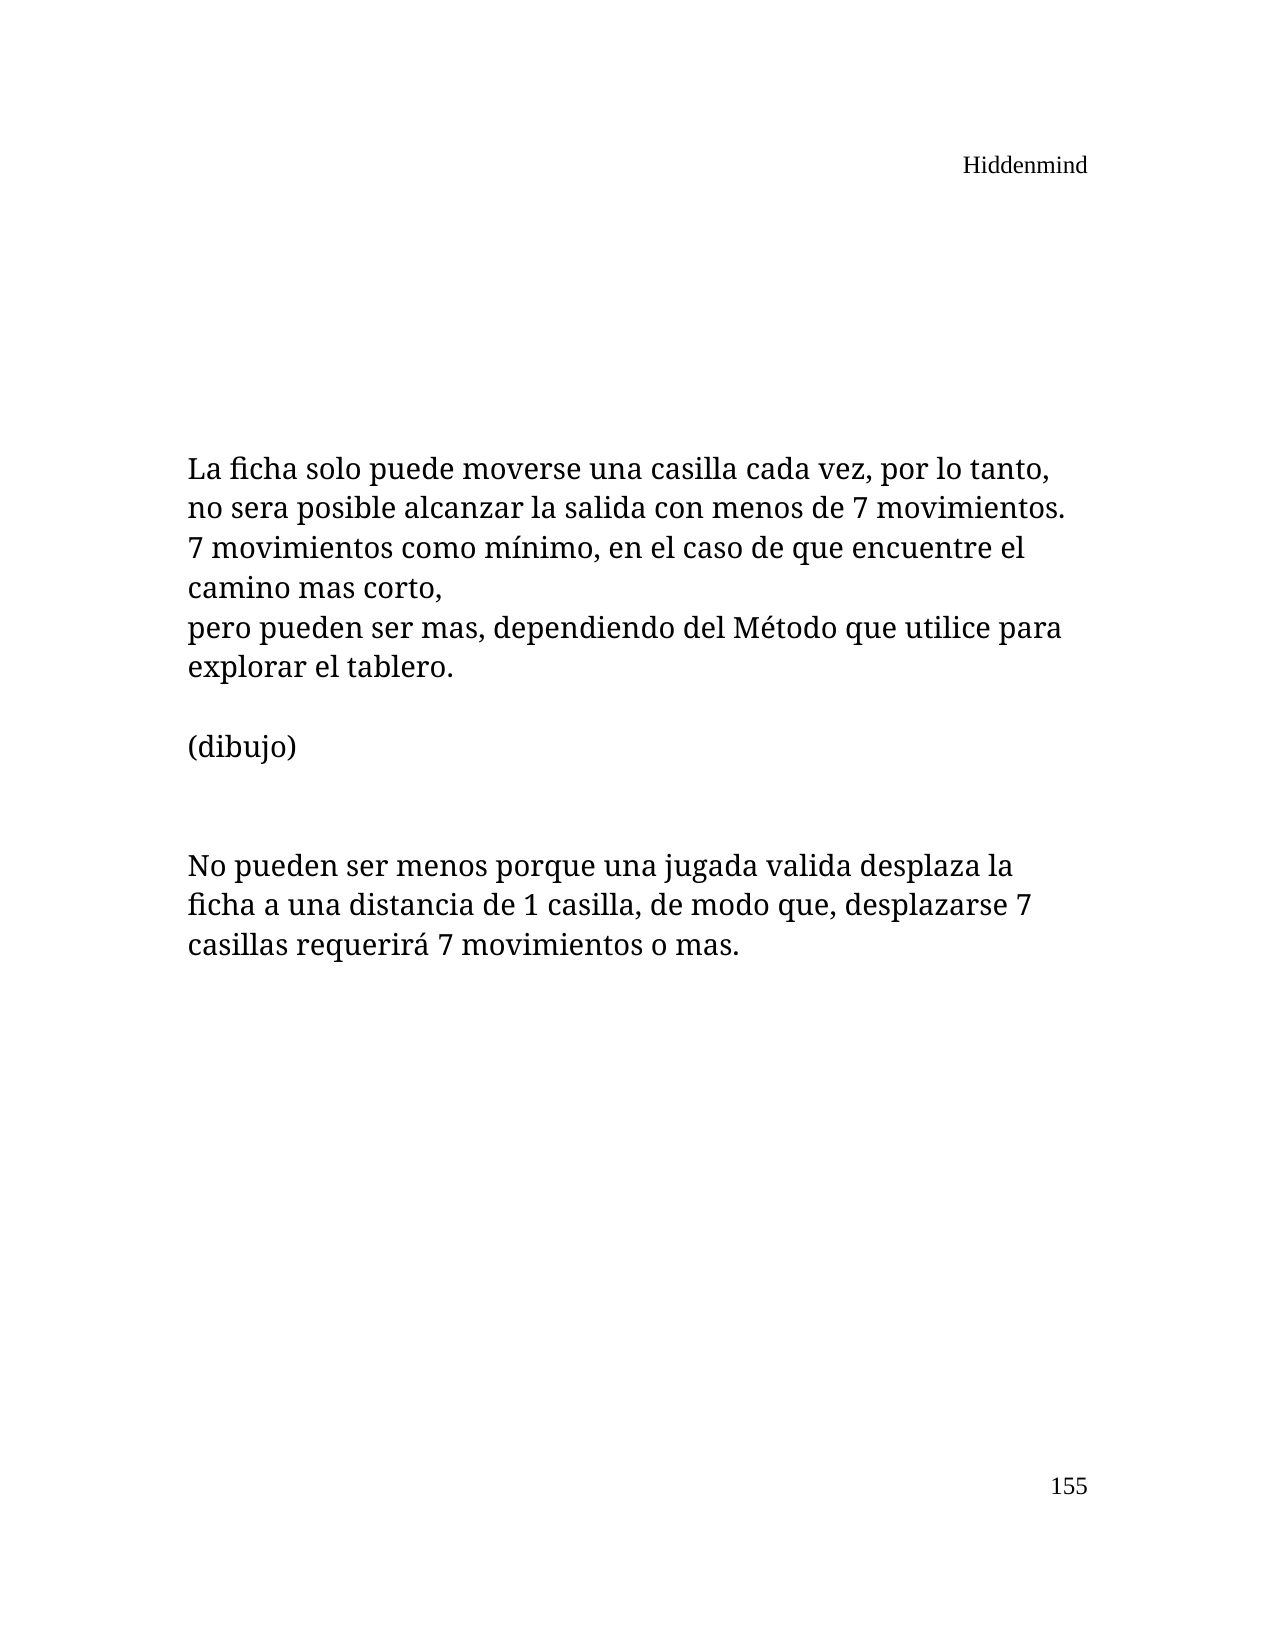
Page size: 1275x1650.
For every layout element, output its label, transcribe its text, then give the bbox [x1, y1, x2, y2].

text No pueden ser menos porque una jugada valida desplaza la ficha a una distancia de 1 casilla, de modo que, desplazarse 7 casillas requerirá 7 movimientos o mas. [187, 845, 1087, 964]
text (dibujo) [187, 726, 1087, 766]
text La ficha solo puede moverse una casilla cada vez, por lo tanto, no sera posible alcanzar la salida con menos de 7 movimientos. [187, 448, 1087, 527]
text pero pueden ser mas, dependiendo del Método que utilice para explorar el tablero. [187, 607, 1087, 686]
text 7 movimientos como mínimo, en el caso de que encuentre el camino mas corto, [187, 527, 1087, 607]
